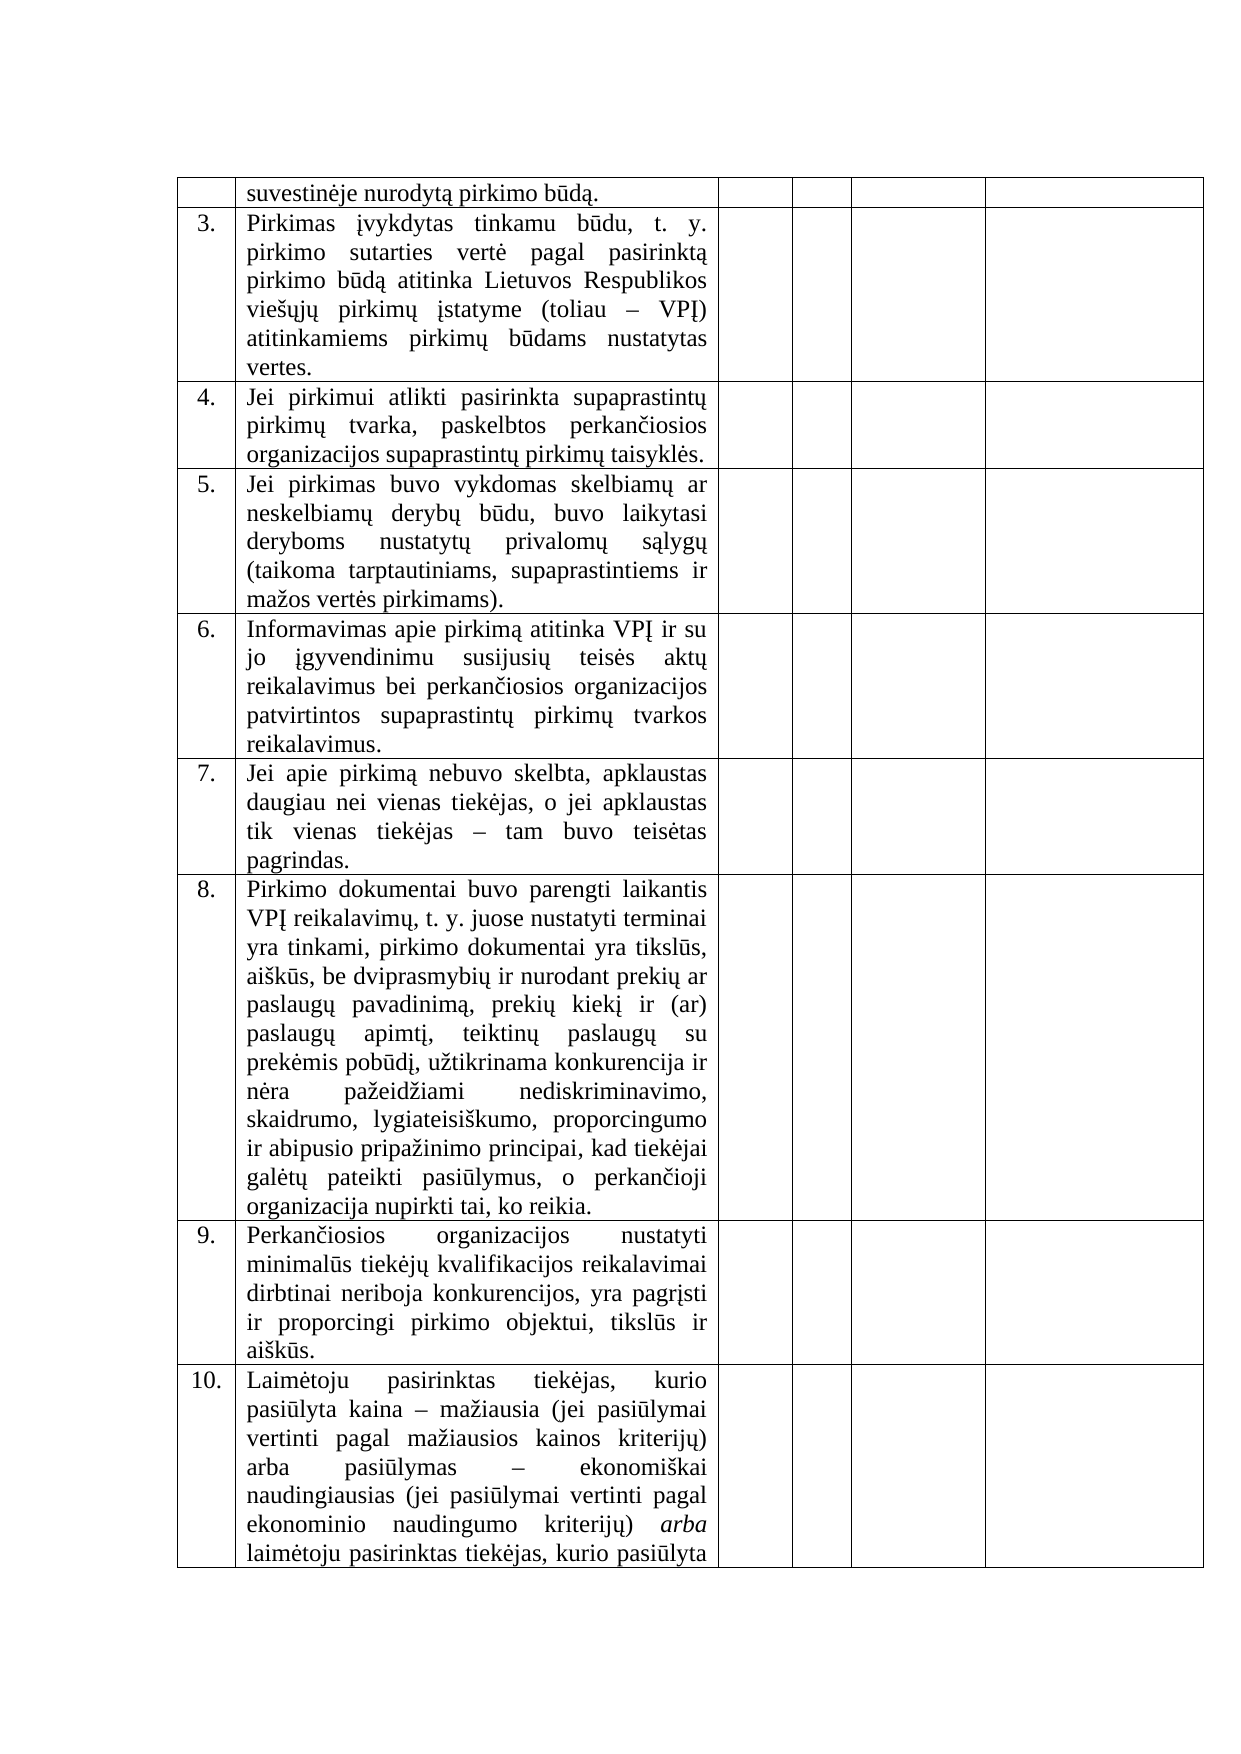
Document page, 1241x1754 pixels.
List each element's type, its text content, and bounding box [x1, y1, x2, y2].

table_cell [986, 875, 1203, 1219]
table_cell [719, 382, 792, 468]
table_cell suvestinėje nurodytą pirkimo būdą. [236, 178, 718, 207]
table_cell [852, 208, 985, 381]
table_cell [852, 1221, 985, 1364]
table_cell [986, 1221, 1203, 1364]
table_cell [852, 382, 985, 468]
table_cell [986, 1365, 1203, 1567]
table_cell [852, 1365, 985, 1567]
table_cell [793, 208, 851, 381]
table_cell [719, 469, 792, 613]
table_cell [852, 178, 985, 207]
table_cell [986, 178, 1203, 207]
table_cell [793, 469, 851, 613]
table_cell [793, 1365, 851, 1567]
table_cell [719, 178, 792, 207]
table_cell [986, 614, 1203, 757]
table_cell Jei pirkimui atlikti pasirinkta supaprastintų pirkimų tvarka, paskelbtos perkančiosios organizacijos supaprastintų pirkimų taisyklės. [236, 382, 718, 468]
table_cell 10. [178, 1365, 235, 1567]
table_cell Laimėtoju pasirinktas tiekėjas, kurio pasiūlyta kaina – mažiausia (jei pasiūlymai vertinti pagal mažiausios kainos kriterijų) arba pasiūlymas – ekonomiškai naudingiausias (jei pasiūlymai vertinti pagal ekonominio naudingumo kriterijų) arba laimėtoju pasirinktas tiekėjas, kurio pasiūlyta [236, 1365, 718, 1567]
table_cell [793, 875, 851, 1219]
table_cell [986, 208, 1203, 381]
table_cell Informavimas apie pirkimą atitinka VPĮ ir su jo įgyvendinimu susijusių teisės aktų reikalavimus bei perkančiosios organizacijos patvirtintos supaprastintų pirkimų tvarkos reikalavimus. [236, 614, 718, 757]
table_cell [986, 382, 1203, 468]
table_cell [719, 1365, 792, 1567]
table_cell Perkančiosios organizacijos nustatyti minimalūs tiekėjų kvalifikacijos reikalavimai dirbtinai neriboja konkurencijos, yra pagrįsti ir proporcingi pirkimo objektui, tikslūs ir aiškūs. [236, 1221, 718, 1364]
table_cell [986, 469, 1203, 613]
table_cell Pirkimas įvykdytas tinkamu būdu, t. y. pirkimo sutarties vertė pagal pasirinktą pirkimo būdą atitinka Lietuvos Respublikos viešųjų pirkimų įstatyme (toliau – VPĮ) atitinkamiems pirkimų būdams nustatytas vertes. [236, 208, 718, 381]
table_cell Jei apie pirkimą nebuvo skelbta, apklaustas daugiau nei vienas tiekėjas, o jei apklaustas tik vienas tiekėjas – tam buvo teisėtas pagrindas. [236, 759, 718, 873]
table_cell Jei pirkimas buvo vykdomas skelbiamų ar neskelbiamų derybų būdu, buvo laikytasi deryboms nustatytų privalomų sąlygų (taikoma tarptautiniams, supaprastintiems ir mažos vertės pirkimams). [236, 469, 718, 613]
table_cell [852, 759, 985, 873]
table_cell [793, 759, 851, 873]
table_cell [852, 875, 985, 1219]
table_cell [793, 614, 851, 757]
table_cell Pirkimo dokumentai buvo parengti laikantis VPĮ reikalavimų, t. y. juose nustatyti terminai yra tinkami, pirkimo dokumentai yra tikslūs, aiškūs, be dviprasmybių ir nurodant prekių ar paslaugų pavadinimą, prekių kiekį ir (ar) paslaugų apimtį, teiktinų paslaugų su prekėmis pobūdį, užtikrinama konkurencija ir nėra pažeidžiami nediskriminavimo, skaidrumo, lygiateisiškumo, proporcingumo ir abipusio pripažinimo principai, kad tiekėjai galėtų pateikti pasiūlymus, o perkančioji organizacija nupirkti tai, ko reikia. [236, 875, 718, 1219]
table_cell [793, 382, 851, 468]
table_cell [793, 178, 851, 207]
table_cell 9. [178, 1221, 235, 1364]
table_cell 7. [178, 759, 235, 873]
table_cell 3. [178, 208, 235, 381]
table_cell [986, 759, 1203, 873]
table_cell [793, 1221, 851, 1364]
table_cell [719, 875, 792, 1219]
table_cell [719, 759, 792, 873]
table_cell [852, 469, 985, 613]
table_cell [178, 178, 235, 207]
table_cell 8. [178, 875, 235, 1219]
table_cell [719, 614, 792, 757]
table_cell [852, 614, 985, 757]
table_cell 5. [178, 469, 235, 613]
table_cell 4. [178, 382, 235, 468]
table_cell [719, 208, 792, 381]
table_cell [719, 1221, 792, 1364]
table_cell 6. [178, 614, 235, 757]
